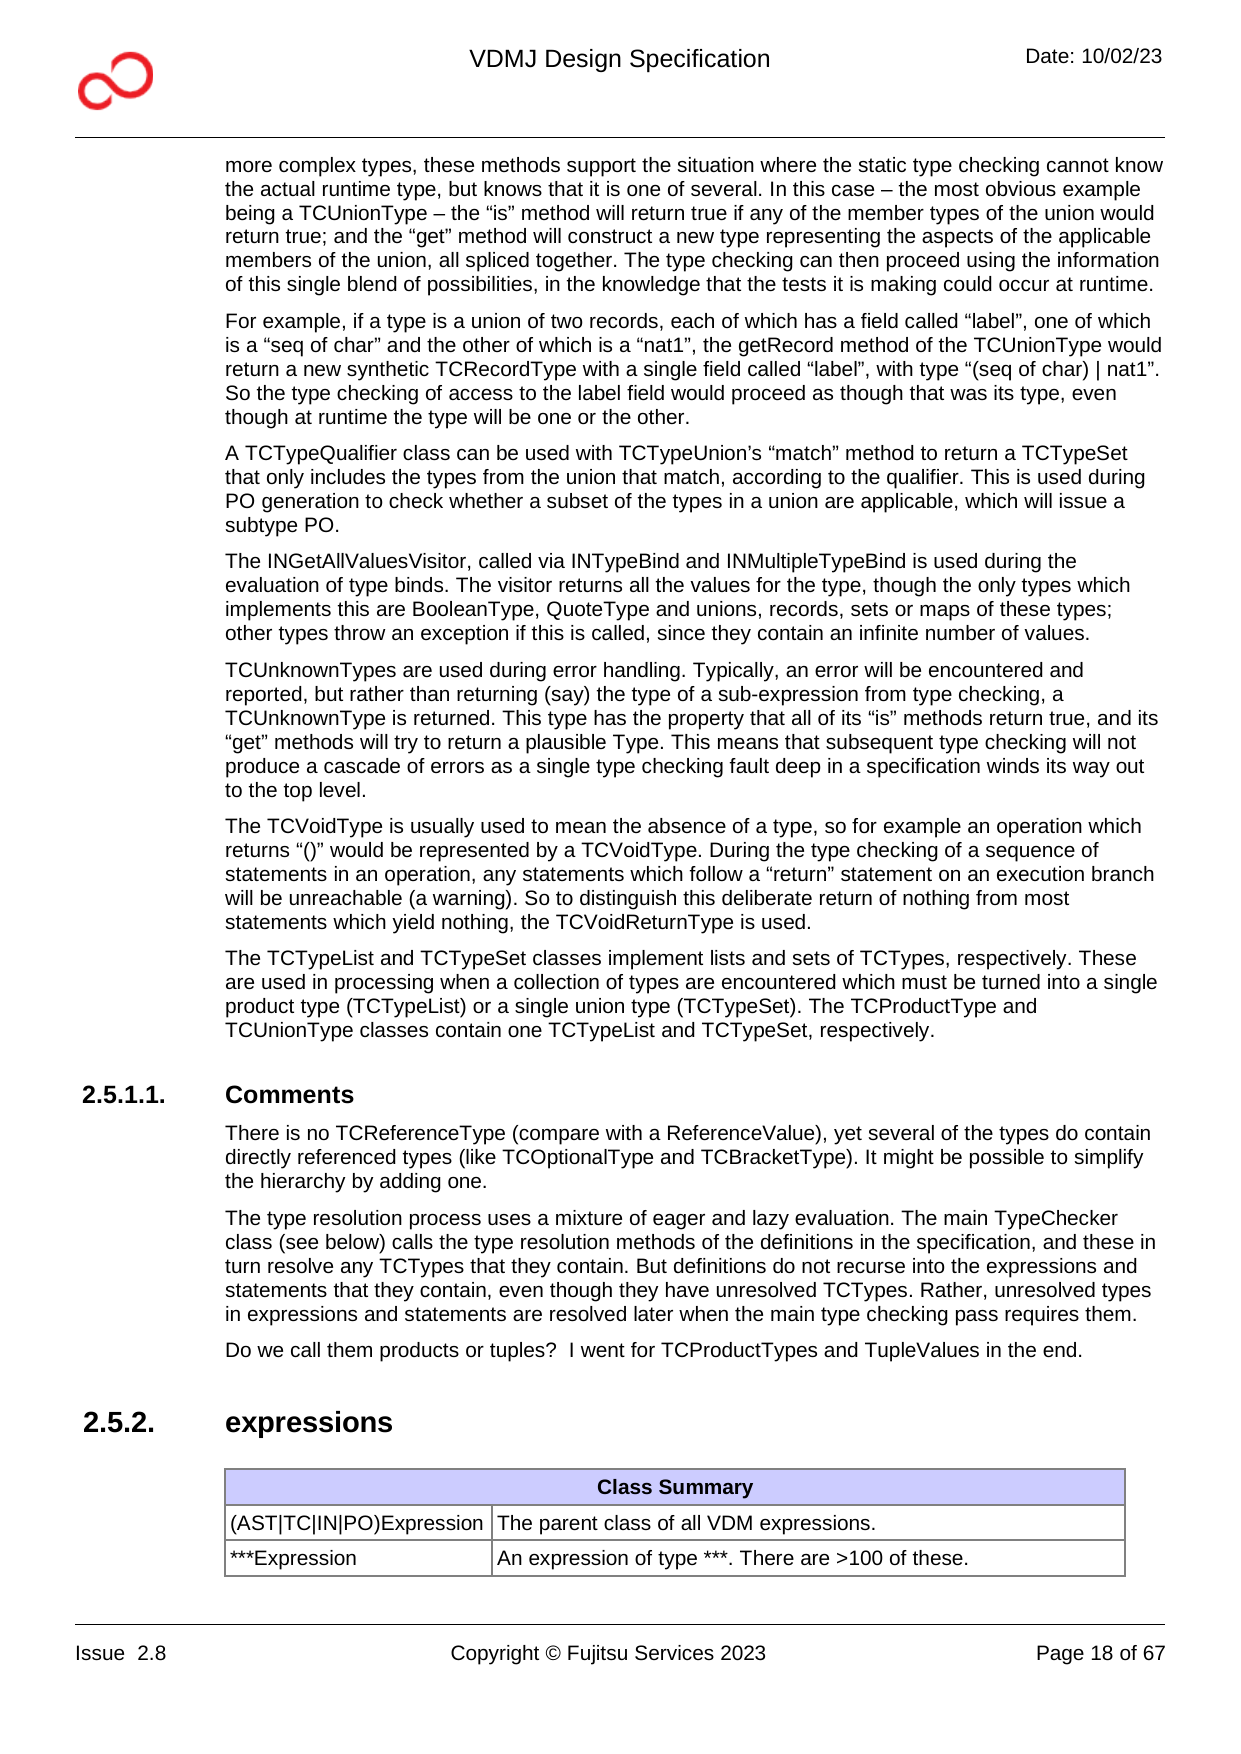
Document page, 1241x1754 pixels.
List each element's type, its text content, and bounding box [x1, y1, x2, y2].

text more complex types, these methods support the situation where the static type checking cannot know the actual runtime type, but knows that it is one of several. In this case – the most obvious example being a TCUnionType – the “is” method will return true if any of the member types of the union would return true; and the “get” method will construct a new type representing the aspects of the applicable members of the union, all spliced together. The type checking can then proceed using the information of this single blend of possibilities, in the knowledge that the tests it is making could occur at runtime. [225, 153, 1165, 297]
text A TCTypeQualifier class can be used with TCTypeUnion’s “match” method to return a TCTypeSet that only includes the types from the union that match, according to the qualifier. This is used during PO generation to check whether a subset of the types in a union are applicable, which will issue a subtype PO. [225, 441, 1165, 537]
text Do we call them products or tuples? I went for TCProductTypes and TupleValues in the end. [225, 1338, 1165, 1362]
subtitle Comments [75, 1080, 1165, 1109]
text The TCVoidType is usually used to mean the absence of a type, so for example an operation which returns “()” would be represented by a TCVoidType. During the type checking of a sequence of statements in an operation, any statements which follow a “return” statement on an execution branch will be unreachable (a warning). So to distinguish this deliberate return of nothing from most statements which yield nothing, the TCVoidReturnType is used. [225, 814, 1165, 934]
table_header Class Summary [226, 1470, 1124, 1504]
table_cell The parent class of all VDM expressions. [493, 1506, 1124, 1539]
subtitle expressions [75, 1405, 1165, 1438]
text TCUnknownTypes are used during error handling. Typically, an error will be encountered and reported, but rather than returning (say) the type of a sub-expression from type checking, a TCUnknownType is returned. This type has the property that all of its “is” methods return true, and its “get” methods will try to return a plausible Type. This means that subsequent type checking will not produce a cascade of errors as a single type checking fault deep in a specification winds its way out to the top level. [225, 658, 1165, 802]
picture [78, 44, 153, 120]
text For example, if a type is a union of two records, each of which has a field called “label”, one of which is a “seq of char” and the other of which is a “nat1”, the getRecord method of the TCUnionType would return a new synthetic TCRecordType with a single field called “label”, with type “(seq of char) | nat1”. So the type checking of access to the label field would proceed as though that was its type, even though at runtime the type will be one or the other. [225, 309, 1165, 429]
text There is no TCReferenceType (compare with a ReferenceValue), yet several of the types do contain directly referenced types (like TCOptionalType and TCBracketType). It might be possible to simplify the hierarchy by adding one. [225, 1122, 1165, 1193]
text The TCTypeList and TCTypeSet classes implement lists and sets of TCTypes, respectively. These are used in processing when a collection of types are encountered which must be turned into a single product type (TCTypeList) or a single union type (TCTypeSet). The TCProductType and TCUnionType classes contain one TCTypeList and TCTypeSet, respectively. [225, 947, 1165, 1042]
table_cell An expression of type ***. There are >100 of these. [493, 1541, 1124, 1575]
table_cell (AST|TC|IN|PO)Expression [226, 1506, 491, 1539]
text The type resolution process uses a mixture of eager and lazy evaluation. The main TypeChecker class (see below) calls the type resolution methods of the definitions in the specification, and these in turn resolve any TCTypes that they contain. But definitions do not recurse into the expressions and statements that they contain, even though they have unresolved TCTypes. Rather, unresolved types in expressions and statements are resolved later when the main type checking pass requires them. [225, 1206, 1165, 1326]
table_cell ***Expression [226, 1541, 491, 1575]
text The INGetAllValuesVisitor, called via INTypeBind and INMultipleTypeBind is used during the evaluation of type binds. The visitor returns all the values for the type, though the only types which implements this are BooleanType, QuoteType and unions, records, sets or maps of these types; other types throw an exception if this is called, since they contain an infinite number of values. [225, 550, 1165, 646]
